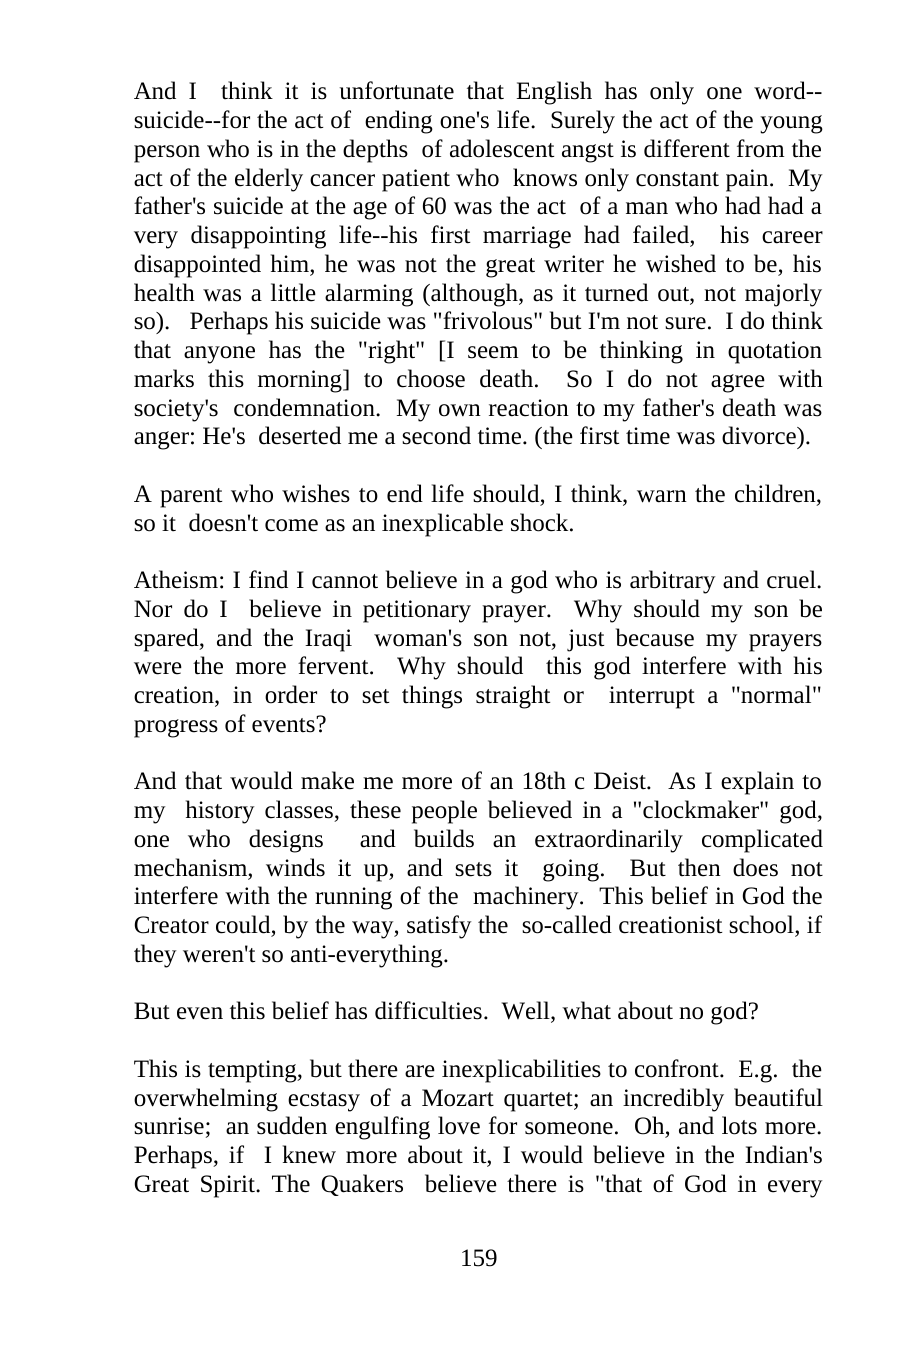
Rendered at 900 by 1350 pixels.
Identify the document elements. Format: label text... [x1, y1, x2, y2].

text And I think it is unfortunate that English has only one word--suicide--for the act of ending one's life. Surely the act of the young person who is in the depths of adolescent angst is different from the act of the elderly cancer patient who knows only constant pain. My father's suicide at the age of 60 was the act of a man who had had a very disappointing life--his first marriage had failed, his career disappointed him, he was not the great writer he wished to be, his health was a little alarming (although, as it turned out, not majorly so). Perhaps his suicide was "frivolous" but I'm not sure. I do think that anyone has the "right" [I seem to be thinking in quotation marks this morning] to choose death. So I do not agree with society's condemnation. My own reaction to my father's death was anger: He's deserted me a second time. (the first time was divorce). [133, 76, 823, 450]
text Atheism: I find I cannot believe in a god who is arbitrary and cruel. Nor do I believe in petitionary prayer. Why should my son be spared, and the Iraqi woman's son not, just because my prayers were the more fervent. Why should this god interfere with his creation, in order to set things straight or interrupt a "normal" progress of events? [133, 565, 823, 738]
text But even this belief has difficulties. Well, what about no god? [133, 996, 823, 1025]
text This is tempting, but there are inexplicabilities to confront. E.g. the overwhelming ecstasy of a Mozart quartet; an incredibly beautiful sunrise; an sudden engulfing love for someone. Oh, and lots more. Perhaps, if I knew more about it, I would believe in the Indian's Great Spirit. The Quakers believe there is "that of God in every [133, 1054, 823, 1198]
text And that would make me more of an 18th c Deist. As I explain to my history classes, these people believed in a "clockmaker" god, one who designs and builds an extraordinarily complicated mechanism, winds it up, and sets it going. But then does not interfere with the running of the machinery. This belief in God the Creator could, by the way, satisfy the so-called creationist school, if they weren't so anti-everything. [133, 766, 823, 968]
text A parent who wishes to end life should, I think, warn the children, so it doesn't come as an inexplicable shock. [133, 479, 823, 536]
